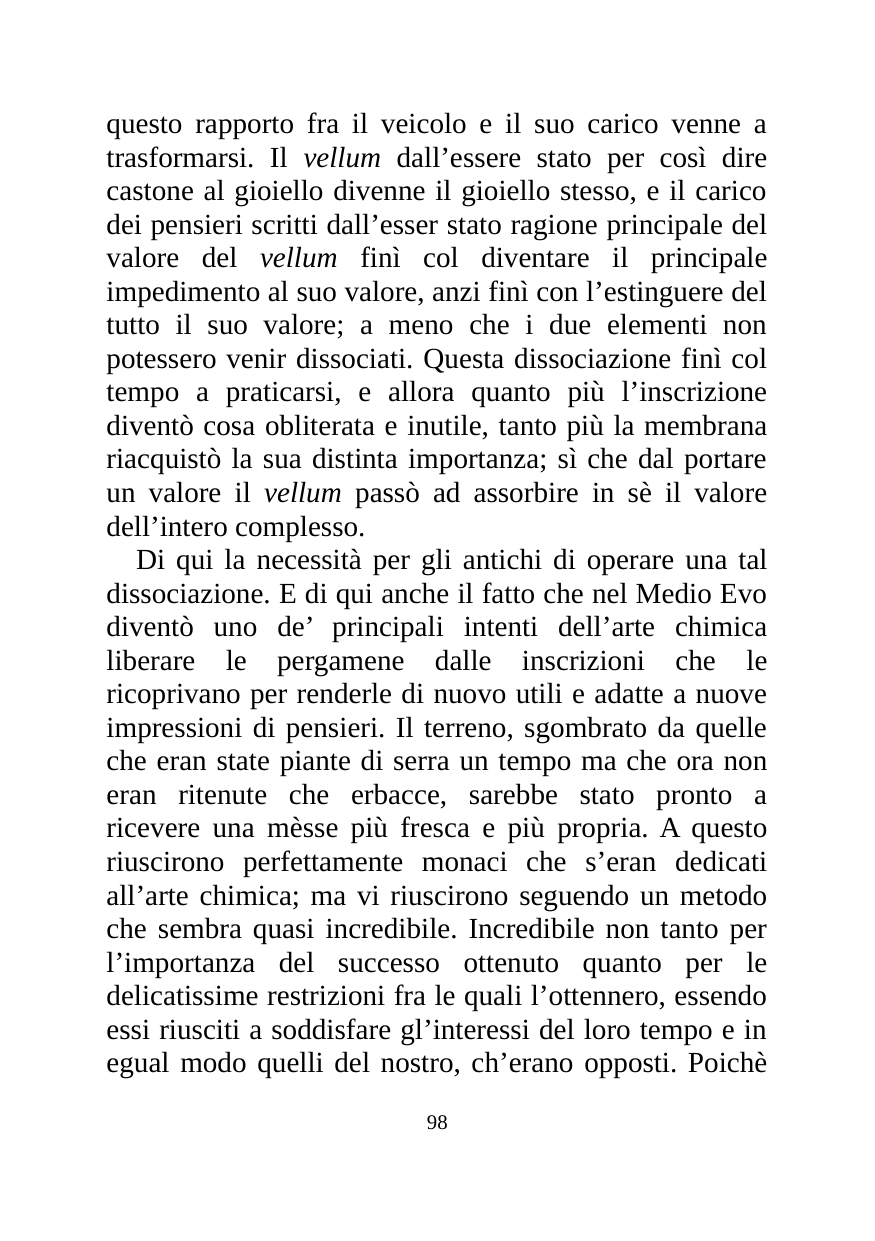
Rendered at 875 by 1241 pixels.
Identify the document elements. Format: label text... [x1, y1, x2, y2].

text Di qui la necessità per gli antichi di operare una tal dissociazione. E di qui anche il fatto che nel Medio Evo diventò uno de’ principali intenti dell’arte chimica liberare le pergamene dalle inscrizioni che le ricoprivano per renderle di nuovo utili e adatte a nuove impressioni di pensieri. Il terreno, sgombrato da quelle che eran state piante di serra un tempo ma che ora non eran ritenute che erbacce, sarebbe stato pronto a ricevere una mèsse più fresca e più propria. A questo riuscirono perfettamente monaci che s’eran dedicati all’arte chimica; ma vi riuscirono seguendo un metodo che sembra quasi incredibile. Incredibile non tanto per l’importanza del successo ottenuto quanto per le delicatissime restrizioni fra le quali l’ottennero, essendo essi riusciti a soddisfare gl’interessi del loro tempo e in egual modo quelli del nostro, ch’erano opposti. Poichè [106, 542, 768, 1079]
text questo rapporto fra il veicolo e il suo carico venne a trasformarsi. Il vellum dall’essere stato per così dire castone al gioiello divenne il gioiello stesso, e il carico dei pensieri scritti dall’esser stato ragione principale del valore del vellum finì col diventare il principale impedimento al suo valore, anzi finì con l’estinguere del tutto il suo valore; a meno che i due elementi non potessero venir dissociati. Questa dissociazione finì col tempo a praticarsi, e allora quanto più l’inscrizione diventò cosa obliterata e inutile, tanto più la membrana riacquistò la sua distinta importanza; sì che dal portare un valore il vellum passò ad assorbire in sè il valore dell’intero complesso. [106, 106, 768, 542]
